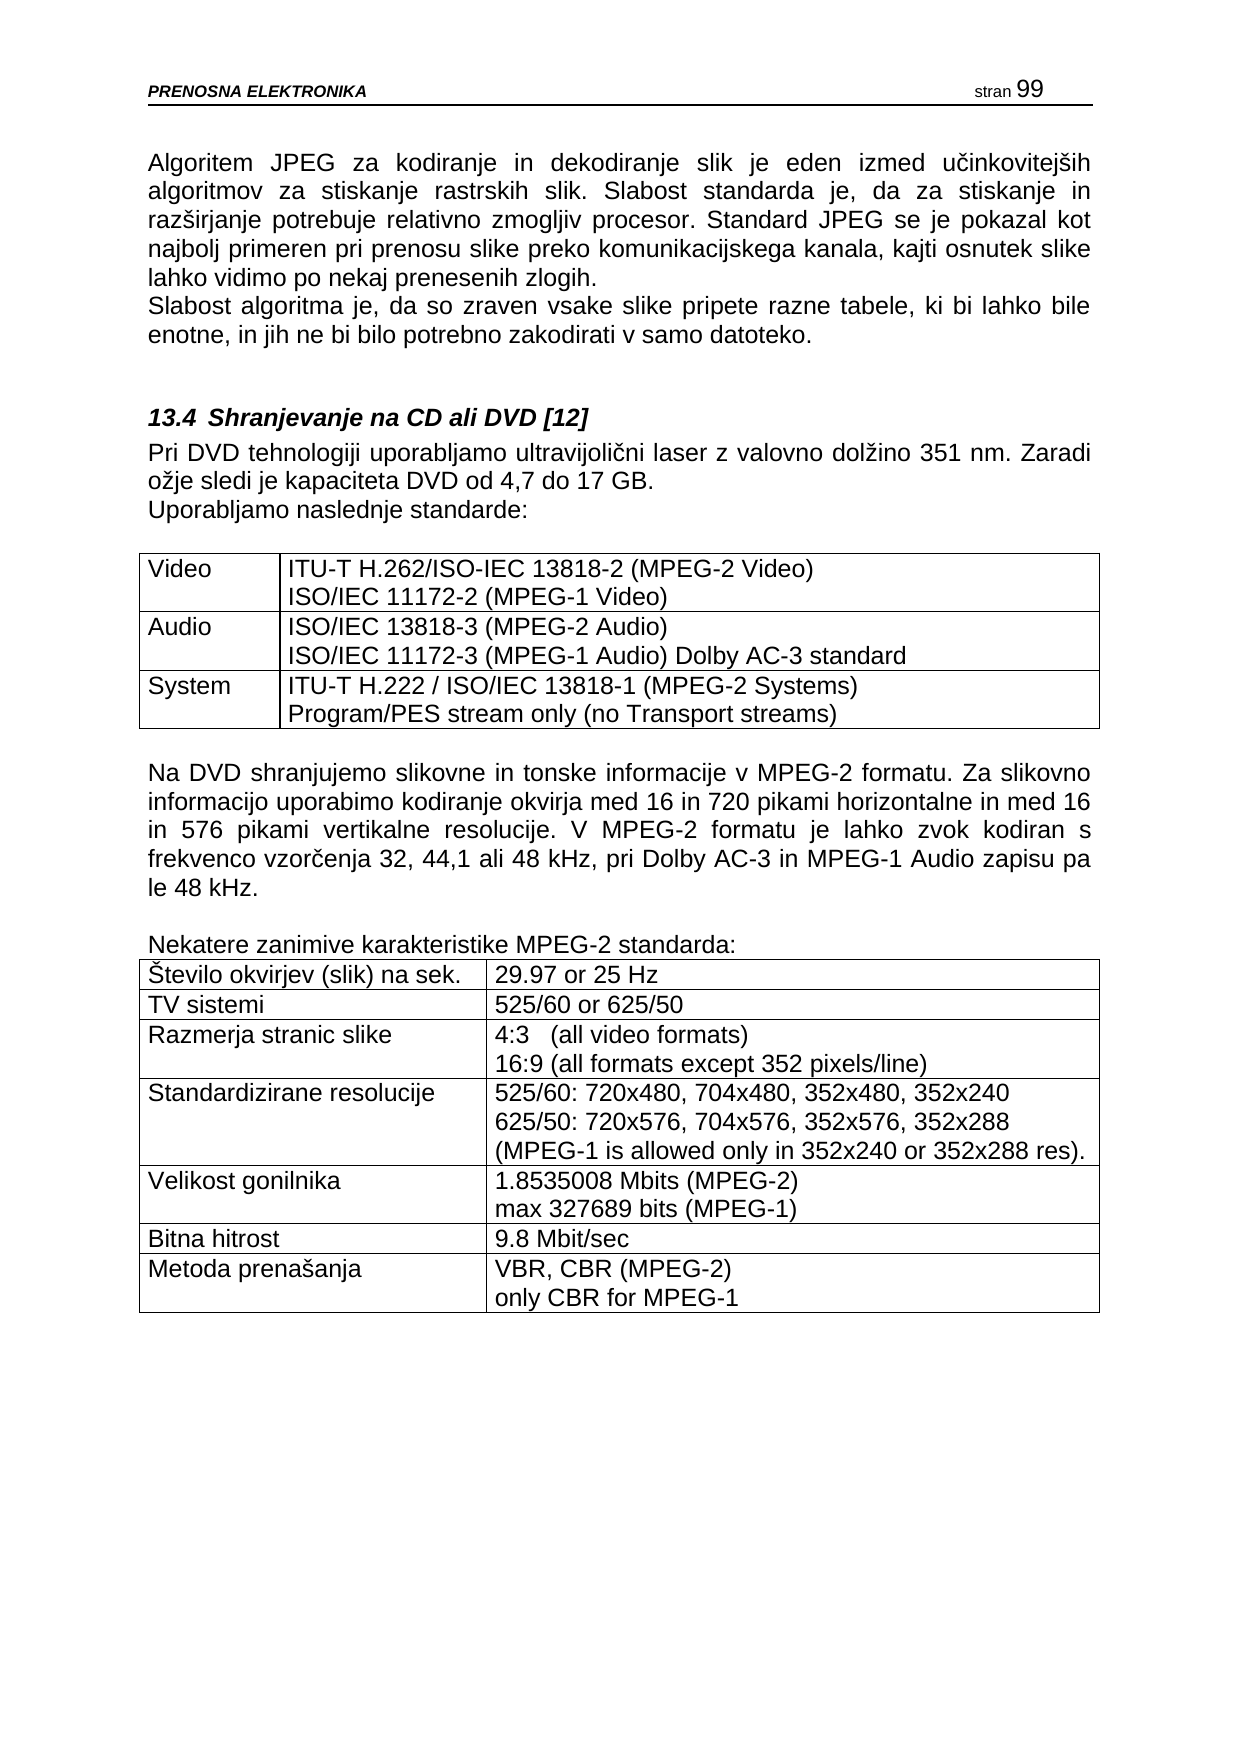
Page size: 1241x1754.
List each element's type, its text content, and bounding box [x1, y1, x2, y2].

table_cell ITU-T H.222 / ISO/IEC 13818-1 (MPEG-2 Systems) Program/PES stream only (no Transport streams) [281, 671, 1099, 728]
text Uporabljamo naslednje standarde: [148, 495, 1093, 524]
text Slabost algoritma je, da so zraven vsake slike pripete razne tabele, ki bi lahko bile enotne, in jih ne bi bilo potrebno zakodirati v samo datoteko. [148, 291, 1093, 349]
table_cell Razmerja stranic slike [140, 1020, 486, 1077]
table_cell VBR, CBR (MPEG-2) only CBR for MPEG-1 [487, 1254, 1099, 1312]
table_cell ISO/IEC 13818-3 (MPEG-2 Audio) ISO/IEC 11172-3 (MPEG-1 Audio) Dolby AC-3 standard [281, 612, 1099, 670]
subtitle Shranjevanje na CD ali DVD [12] [148, 403, 1093, 431]
table_cell Audio [140, 612, 279, 670]
table_header ITU-T H.262/ISO-IEC 13818-2 (MPEG-2 Video) ISO/IEC 11172-2 (MPEG-1 Video) [281, 554, 1099, 611]
table_cell TV sistemi [140, 990, 486, 1019]
table_header 29.97 or 25 Hz [487, 960, 1099, 989]
table_cell Metoda prenašanja [140, 1254, 486, 1312]
table_header Video [140, 554, 279, 611]
text Algoritem JPEG za kodiranje in dekodiranje slik je eden izmed učinkovitejših algoritmov za stiskanje rastrskih slik. Slabost standarda je, da za stiskanje in razširjanje potrebuje relativno zmogljiv procesor. Standard JPEG se je pokazal kot najbolj primeren pri prenosu slike preko komunikacijskega kanala, kajti osnutek slike lahko vidimo po nekaj prenesenih zlogih. [148, 148, 1093, 291]
table_cell System [140, 671, 279, 728]
table_cell Bitna hitrost [140, 1224, 486, 1253]
text Pri DVD tehnologiji uporabljamo ultravijolični laser z valovno dolžino 351 nm. Zaradi ožje sledi je kapaciteta DVD od 4,7 do 17 GB. [148, 438, 1093, 495]
table_cell Standardizirane resolucije [140, 1079, 486, 1165]
table_cell 4:3 (all video formats) 16:9 (all formats except 352 pixels/line) [487, 1020, 1099, 1077]
text Na DVD shranjujemo slikovne in tonske informacije v MPEG-2 formatu. Za slikovno informacijo uporabimo kodiranje okvirja med 16 in 720 pikami horizontalne in med 16 in 576 pikami vertikalne resolucije. V MPEG-2 formatu je lahko zvok kodiran s frekvenco vzorčenja 32, 44,1 ali 48 kHz, pri Dolby AC-3 in MPEG-1 Audio zapisu pa le 48 kHz. [148, 758, 1093, 902]
table_cell 1.8535008 Mbits (MPEG-2) max 327689 bits (MPEG-1) [487, 1166, 1099, 1223]
table_cell 525/60: 720x480, 704x480, 352x480, 352x240 625/50: 720x576, 704x576, 352x576, 352x288 (MPEG-1 is allowed only in 352x240 or 352x288 res). [487, 1079, 1099, 1165]
text Nekatere zanimive karakteristike MPEG-2 standarda: [148, 931, 1093, 959]
table_cell Velikost gonilnika [140, 1166, 486, 1223]
table_cell 525/60 or 625/50 [487, 990, 1099, 1019]
table_cell 9.8 Mbit/sec [487, 1224, 1099, 1253]
table_header Število okvirjev (slik) na sek. [140, 960, 486, 989]
